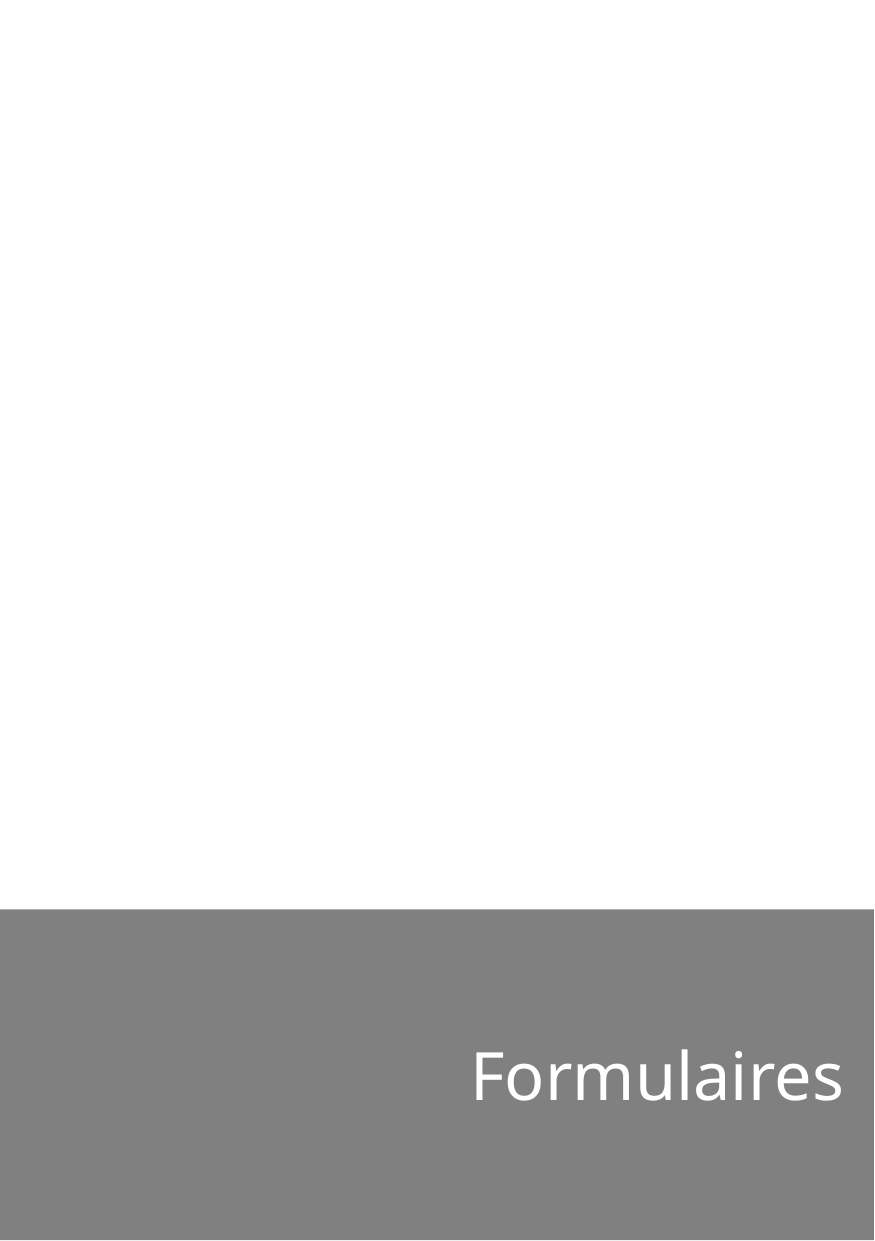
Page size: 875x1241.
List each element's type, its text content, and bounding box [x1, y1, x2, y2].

title Formulaires [29, 933, 845, 1217]
